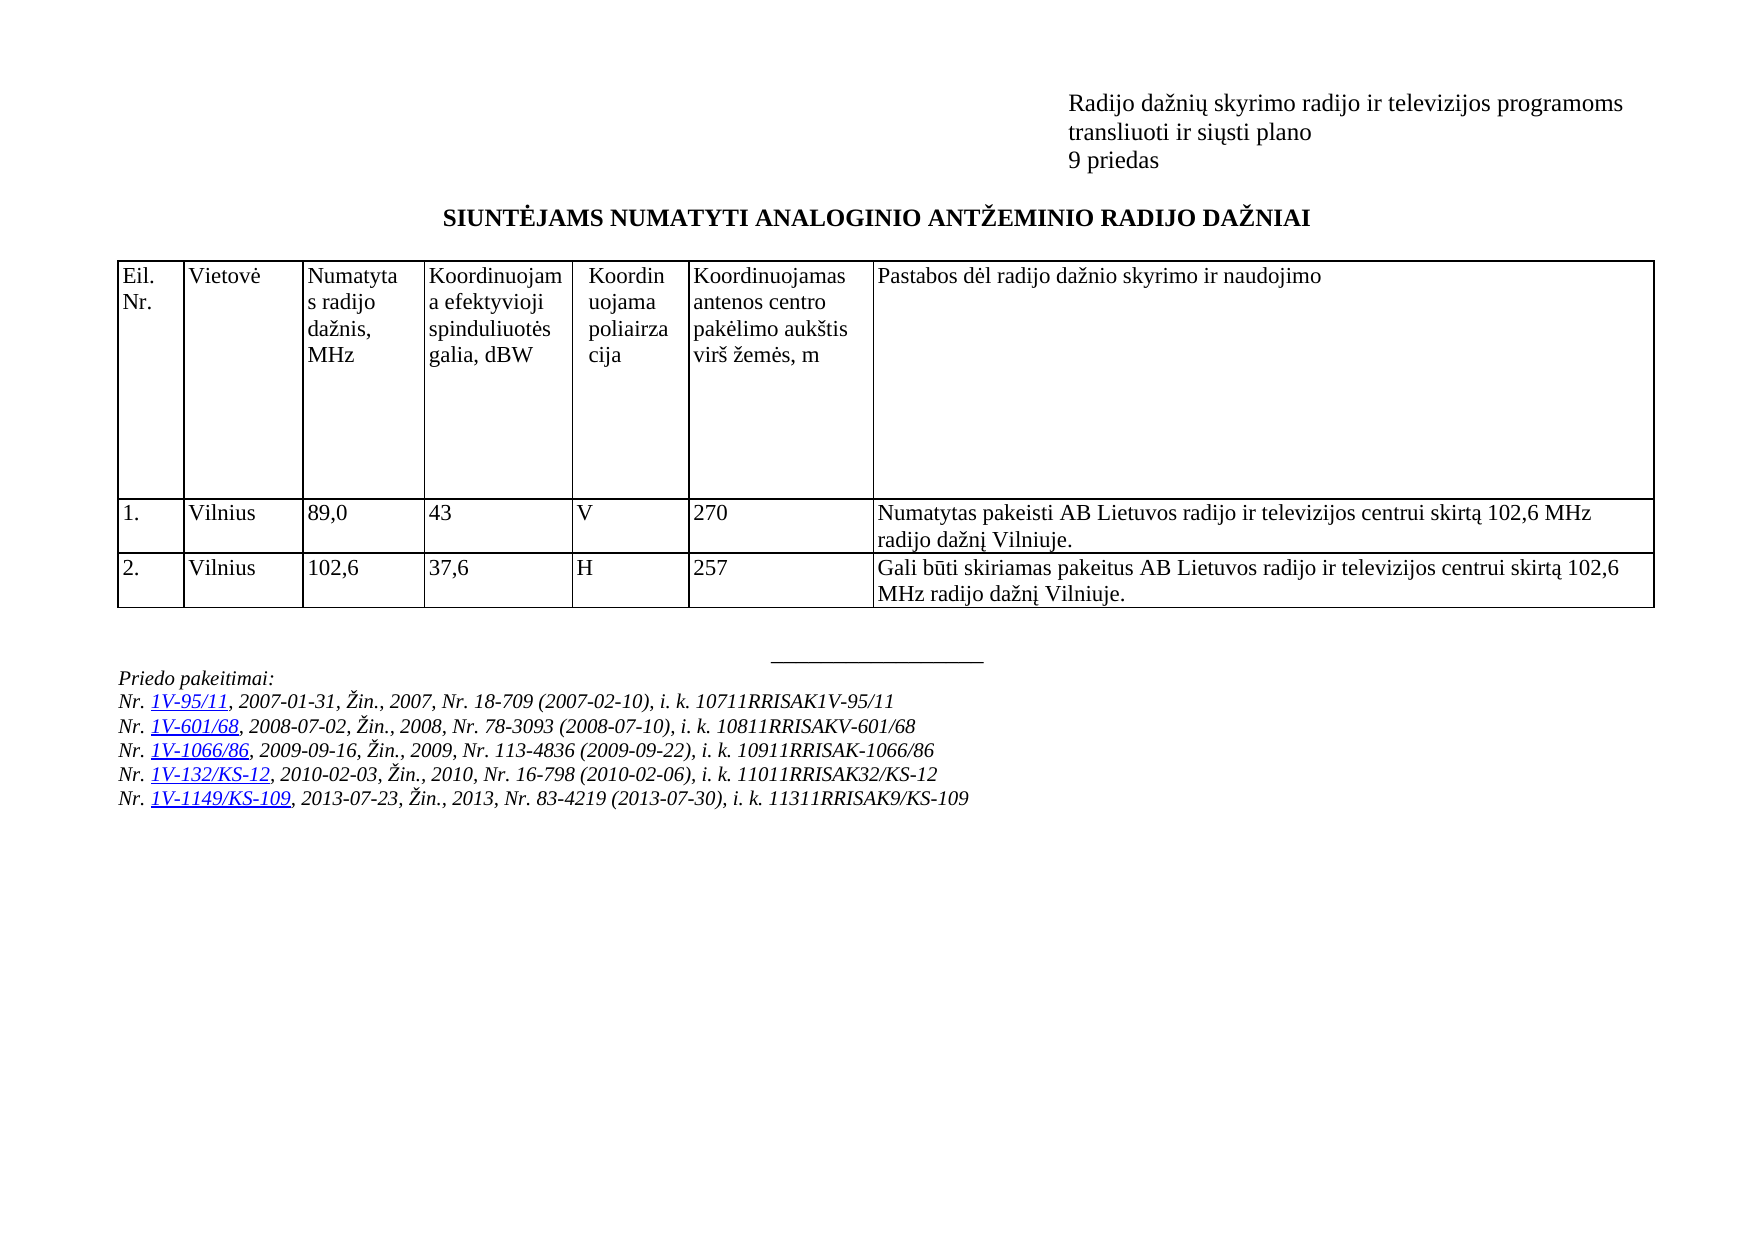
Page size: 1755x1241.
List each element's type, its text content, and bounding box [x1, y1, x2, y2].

table_header Pastabos dėl radijo dažnio skyrimo ir naudojimo [874, 262, 1653, 498]
table_cell V [573, 500, 688, 552]
text Radijo dažnių skyrimo radijo ir televizijos programoms transliuoti ir siųsti plano [1068, 88, 1636, 145]
text Priedo pakeitimai: [118, 665, 1636, 689]
table_cell H [573, 554, 688, 606]
text _________________ [118, 637, 1636, 665]
text Nr. 1V-132/KS-12, 2010-02-03, Žin., 2010, Nr. 16-798 (2010-02-06), i. k. 11011RRISAK32/KS-12 [118, 762, 1636, 786]
table_cell 37,6 [425, 554, 572, 606]
table_cell Vilnius [185, 500, 302, 552]
table_cell 270 [690, 500, 873, 552]
table_header Vietovė [185, 262, 302, 498]
table_cell 43 [425, 500, 572, 552]
text Nr. 1V-1149/KS-109, 2013-07-23, Žin., 2013, Nr. 83-4219 (2013-07-30), i. k. 11311RRISAK9/KS-109 [118, 786, 1636, 810]
text 9 priedas [1068, 145, 1636, 174]
text Nr. 1V-95/11, 2007-01-31, Žin., 2007, Nr. 18-709 (2007-02-10), i. k. 10711RRISAK1V-95/11 [118, 689, 1636, 713]
table_cell 1. [119, 500, 183, 552]
table_cell 102,6 [304, 554, 424, 606]
table_header Koordinuojama efektyvioji spinduliuotės galia, dBW [425, 262, 572, 498]
table_cell Gali būti skiriamas pakeitus AB Lietuvos radijo ir televizijos centrui skirtą 102,6 MHz radijo dažnį Vilniuje. [874, 554, 1653, 606]
table_header Koordinuojamas antenos centro pakėlimo aukštis virš žemės, m [690, 262, 873, 498]
table_header Numatytas radijo dažnis, MHz [304, 262, 424, 498]
text SIUNTĖJAMS NUMATYTI ANALOGINIO ANTŽEMINIO RADIJO DAŽNIAI [118, 203, 1636, 232]
text Nr. 1V-1066/86, 2009-09-16, Žin., 2009, Nr. 113-4836 (2009-09-22), i. k. 10911RRISAK-1066/86 [118, 738, 1636, 762]
table_cell Numatytas pakeisti AB Lietuvos radijo ir televizijos centrui skirtą 102,6 MHz radijo dažnį Vilniuje. [874, 500, 1653, 552]
text Nr. 1V-601/68, 2008-07-02, Žin., 2008, Nr. 78-3093 (2008-07-10), i. k. 10811RRISAKV-601/68 [118, 713, 1636, 738]
table_header Eil. Nr. [119, 262, 183, 498]
table_cell 89,0 [304, 500, 424, 552]
table_cell Vilnius [185, 554, 302, 606]
table_cell 257 [690, 554, 873, 606]
table_cell 2. [119, 554, 183, 606]
table_header Koordinuojama poliairzacija [573, 262, 688, 498]
